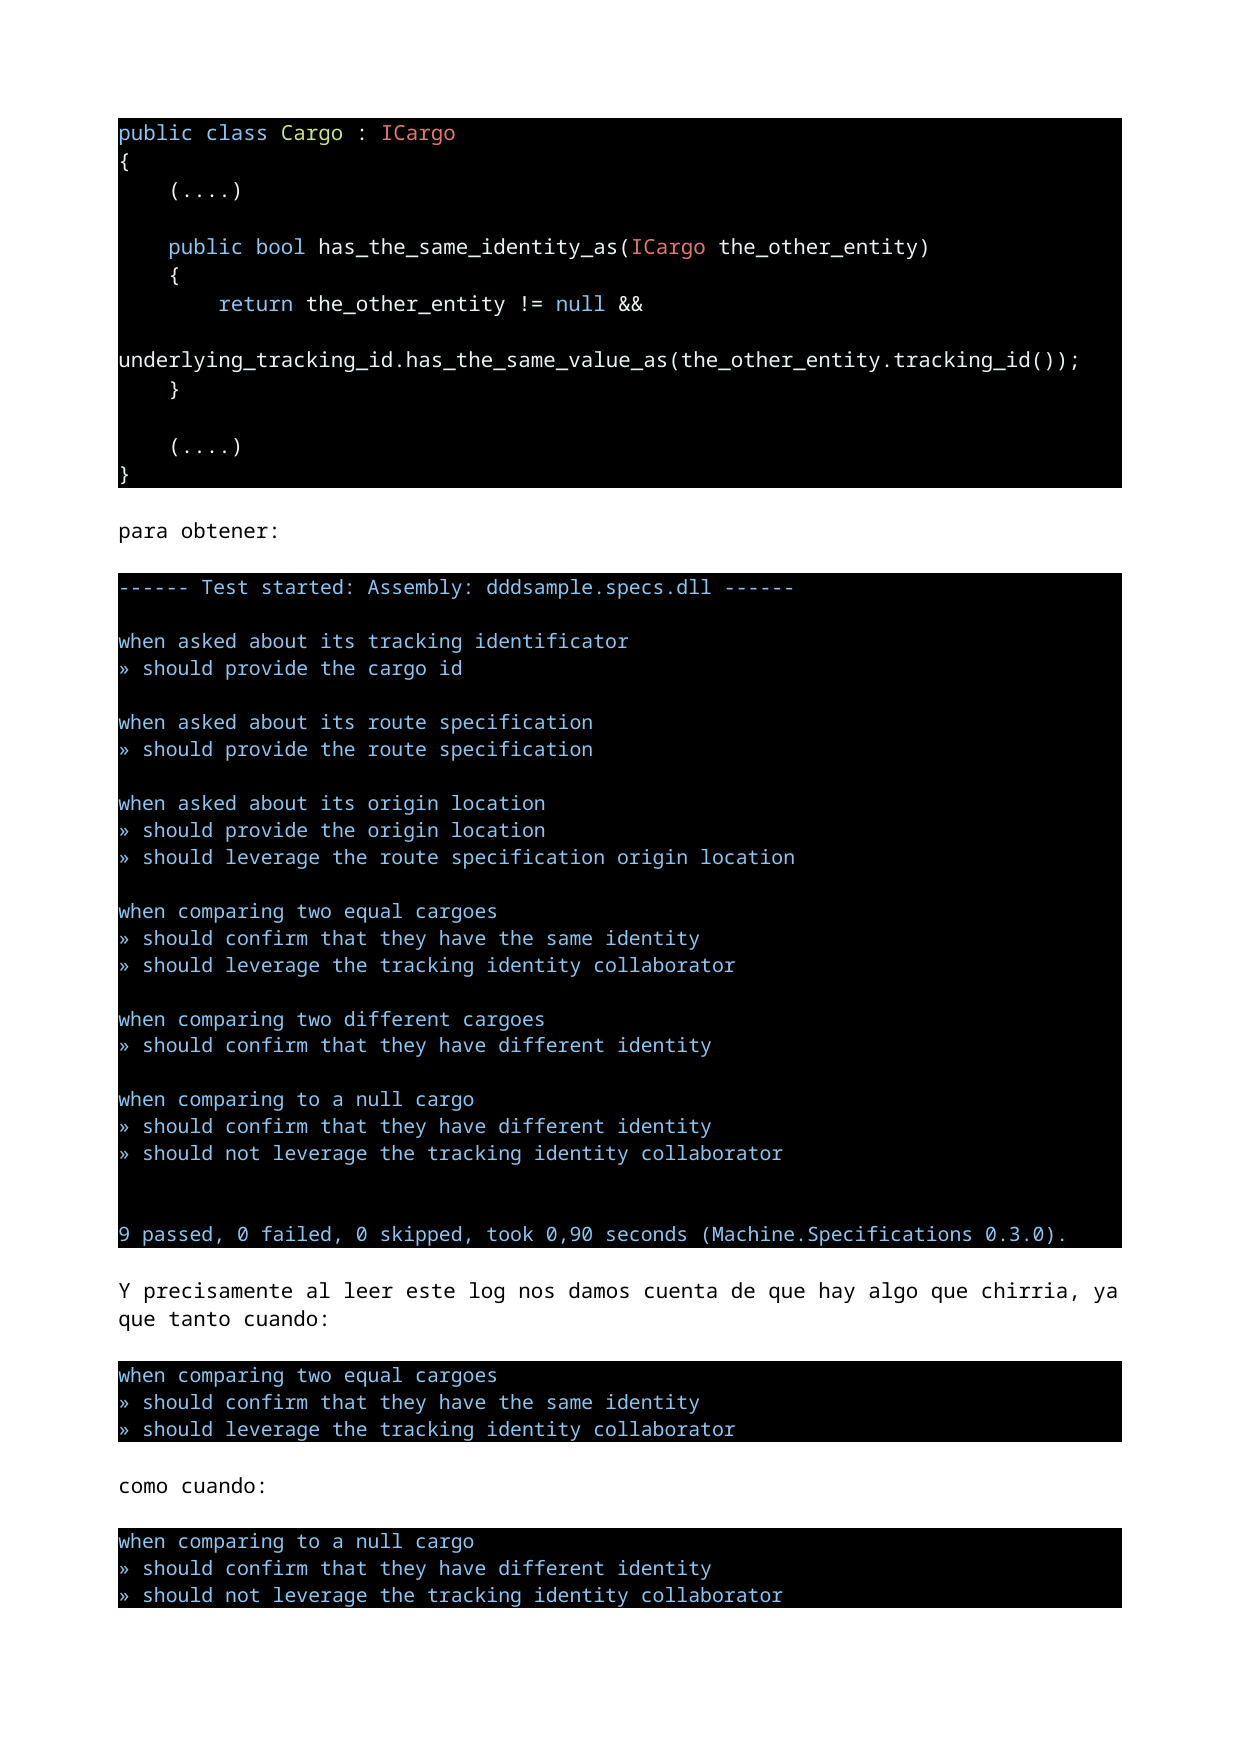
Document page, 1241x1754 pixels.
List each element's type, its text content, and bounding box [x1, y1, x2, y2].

text when comparing to a null cargo [118, 1528, 1122, 1554]
text } [118, 459, 1122, 488]
text return the_other_entity != null && [118, 289, 1122, 317]
text when asked about its tracking identificator [118, 627, 1122, 654]
text underlying_tracking_id.has_the_same_value_as(the_other_entity.tracking_id()); [118, 317, 1122, 374]
text 9 passed, 0 failed, 0 skipped, took 0,90 seconds (Machine.Specifications 0.3.0). [118, 1221, 1122, 1248]
text public bool has_the_same_identity_as(ICargo the_other_entity) [118, 232, 1122, 260]
text { [118, 260, 1122, 289]
text » should confirm that they have different identity [118, 1032, 1122, 1059]
text } [118, 374, 1122, 402]
text » should not leverage the tracking identity collaborator [118, 1140, 1122, 1167]
text » should provide the origin location [118, 816, 1122, 843]
text » should leverage the tracking identity collaborator [118, 1415, 1122, 1442]
text when asked about its route specification [118, 708, 1122, 735]
text » should confirm that they have the same identity [118, 924, 1122, 951]
text when comparing two equal cargoes [118, 1361, 1122, 1388]
text when asked about its origin location [118, 789, 1122, 816]
text when comparing two equal cargoes [118, 897, 1122, 924]
text ------ Test started: Assembly: dddsample.specs.dll ------ [118, 573, 1122, 600]
text » should confirm that they have different identity [118, 1113, 1122, 1140]
text { [118, 147, 1122, 175]
text como cuando: [118, 1471, 1122, 1499]
text public class Cargo : ICargo [118, 118, 1122, 147]
text Y precisamente al leer este log nos damos cuenta de que hay algo que chirria, ya que tanto cuando: [118, 1276, 1122, 1333]
text » should provide the cargo id [118, 654, 1122, 681]
text (....) [118, 431, 1122, 459]
text (....) [118, 175, 1122, 203]
text » should confirm that they have the same identity [118, 1388, 1122, 1415]
text » should not leverage the tracking identity collaborator [118, 1582, 1122, 1608]
text when comparing to a null cargo [118, 1086, 1122, 1113]
text » should provide the route specification [118, 735, 1122, 762]
text para obtener: [118, 516, 1122, 545]
text » should leverage the route specification origin location [118, 843, 1122, 870]
text » should confirm that they have different identity [118, 1554, 1122, 1582]
text when comparing two different cargoes [118, 1005, 1122, 1032]
text » should leverage the tracking identity collaborator [118, 951, 1122, 978]
